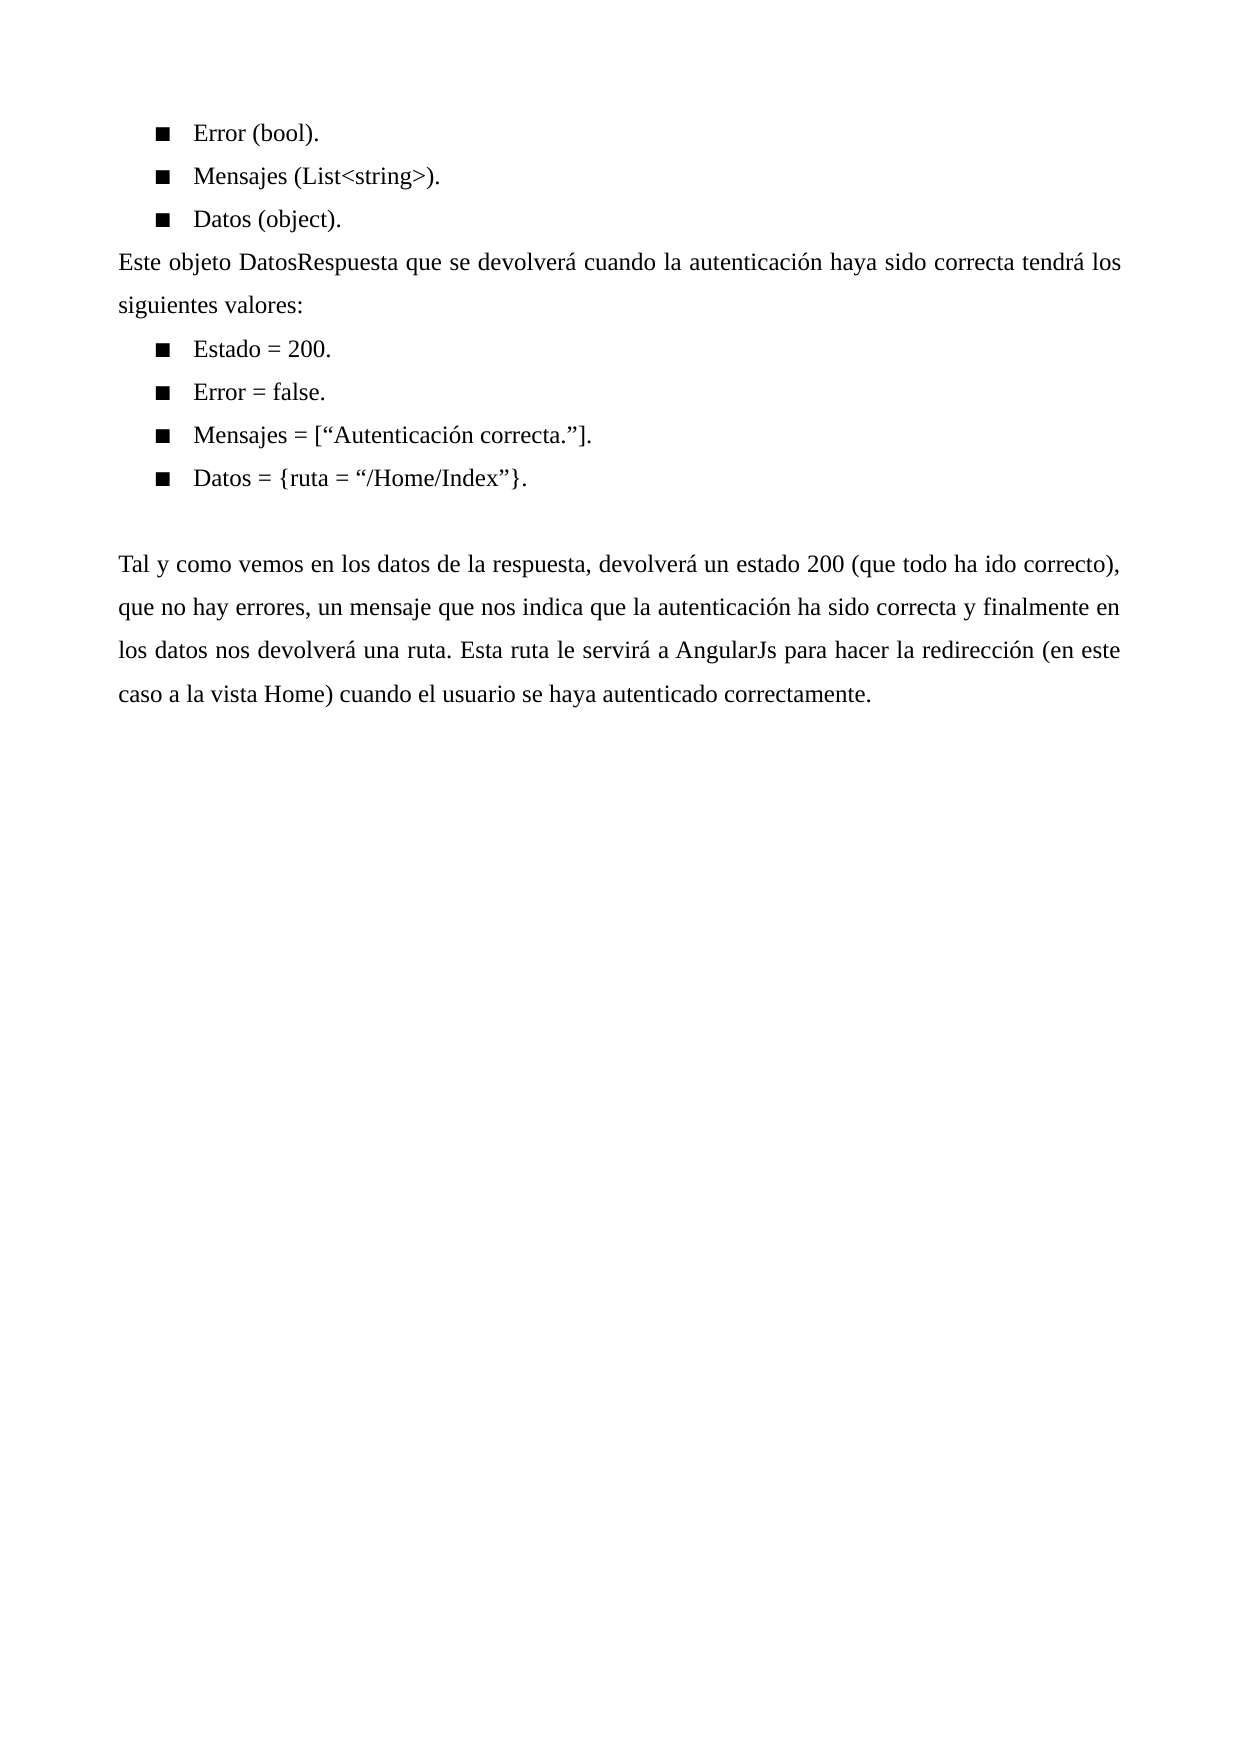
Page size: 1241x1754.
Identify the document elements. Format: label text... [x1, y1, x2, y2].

list Error (bool). [156, 118, 1122, 147]
list Mensajes = [“Autenticación correcta.”]. [156, 420, 1122, 449]
list Datos = {ruta = “/Home/Index”}. [156, 463, 1122, 492]
list Estado = 200. [156, 334, 1122, 362]
list Mensajes (List<string>). [156, 161, 1122, 190]
list Error = false. [156, 377, 1122, 406]
list Datos (object). [156, 204, 1122, 233]
text Tal y como vemos en los datos de la respuesta, devolverá un estado 200 (que todo ha ido correcto), que no hay errores, un mensaje que nos indica que la autenticación ha sido correcta y finalmente en los datos nos devolverá una ruta. Esta ruta le servirá a AngularJs para hacer la redirección (en este caso a la vista Home) cuando el usuario se haya autenticado correctamente. [118, 549, 1122, 707]
text Este objeto DatosRespuesta que se devolverá cuando la autenticación haya sido correcta tendrá los siguientes valores: [118, 247, 1122, 319]
